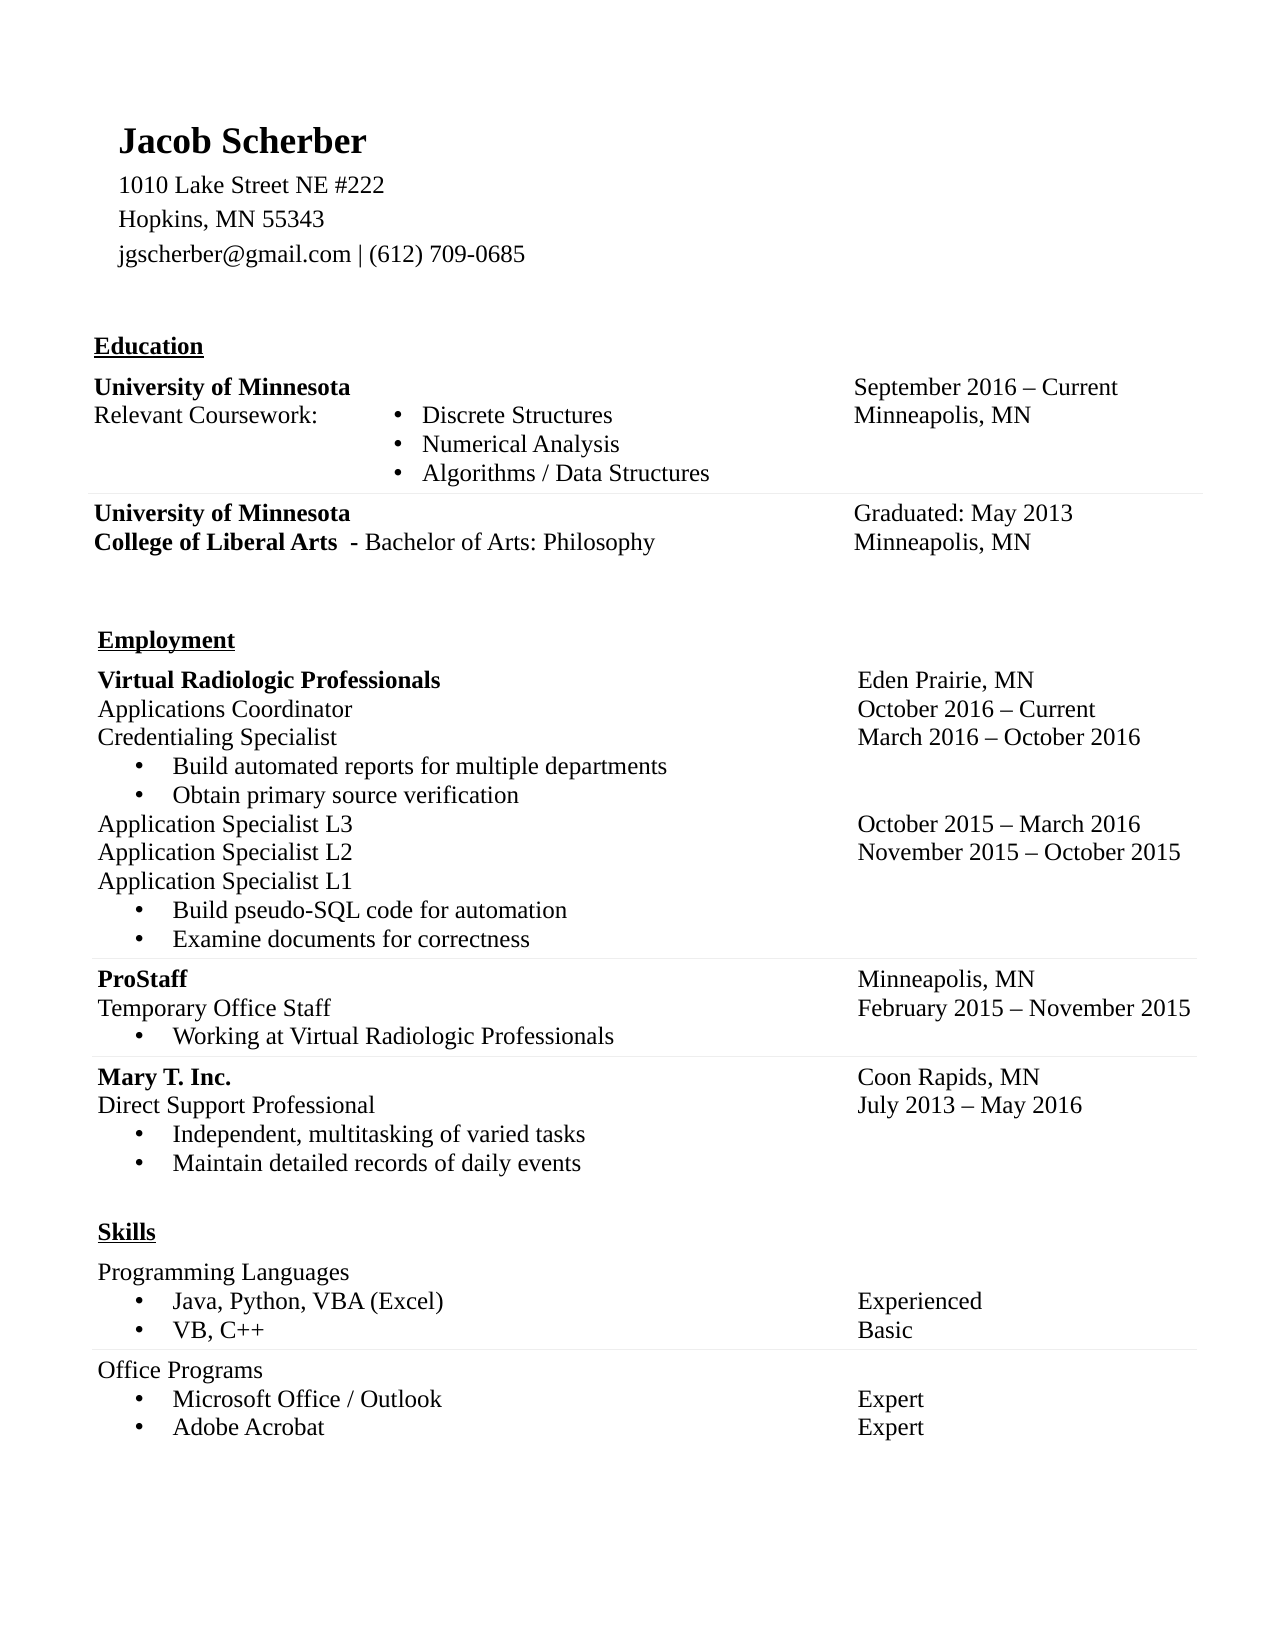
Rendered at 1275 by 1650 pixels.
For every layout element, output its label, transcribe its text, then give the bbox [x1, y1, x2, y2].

table_cell Eden Prairie, MN October 2016 – Current March 2016 – October 2016 October 2015 – March 2016 November 2015 – October 2015 [852, 659, 1197, 958]
table_header [852, 619, 1197, 659]
table_cell Coon Rapids, MN July 2013 – May 2016 [852, 1057, 1197, 1182]
table_cell Office Programs Microsoft Office / Outlook Adobe Acrobat [92, 1350, 852, 1447]
table_cell Experienced Basic [852, 1251, 1197, 1349]
table_header [848, 326, 1203, 366]
table_header [852, 1211, 1197, 1251]
table_cell Graduated: May 2013 Minneapolis, MN [848, 494, 1203, 561]
table_header Employment [92, 619, 852, 659]
table_cell University of Minnesota College of Liberal Arts - Bachelor of Arts: Philosophy [88, 494, 848, 561]
table_cell [852, 1447, 1197, 1487]
table_cell Mary T. Inc. Direct Support Professional Independent, multitasking of varied tasks Maintain detailed records of daily events [92, 1057, 852, 1182]
table_cell [92, 1447, 852, 1487]
table_header Skills [92, 1211, 852, 1251]
table_cell Discrete Structures Numerical Analysis Algorithms / Data Structures [369, 366, 848, 492]
table_cell ProStaff Temporary Office Staff Working at Virtual Radiologic Professionals [92, 959, 852, 1056]
table_header Education [88, 326, 848, 366]
table_cell Expert Expert [852, 1350, 1197, 1447]
table_cell University of Minnesota Relevant Coursework: [88, 366, 369, 492]
table_cell Programming Languages Java, Python, VBA (Excel) VB, C++ [92, 1251, 852, 1349]
table_cell September 2016 – Current Minneapolis, MN [848, 366, 1203, 492]
table_cell Virtual Radiologic Professionals Applications Coordinator Credentialing Specialist Build automated reports for multiple departments Obtain primary source verification Application Specialist L3 Application Specialist L2 Application Specialist L1 Build pseudo-SQL code for automation Examine documents for correctness [92, 659, 852, 958]
table_cell Minneapolis, MN February 2015 – November 2015 [852, 959, 1197, 1056]
